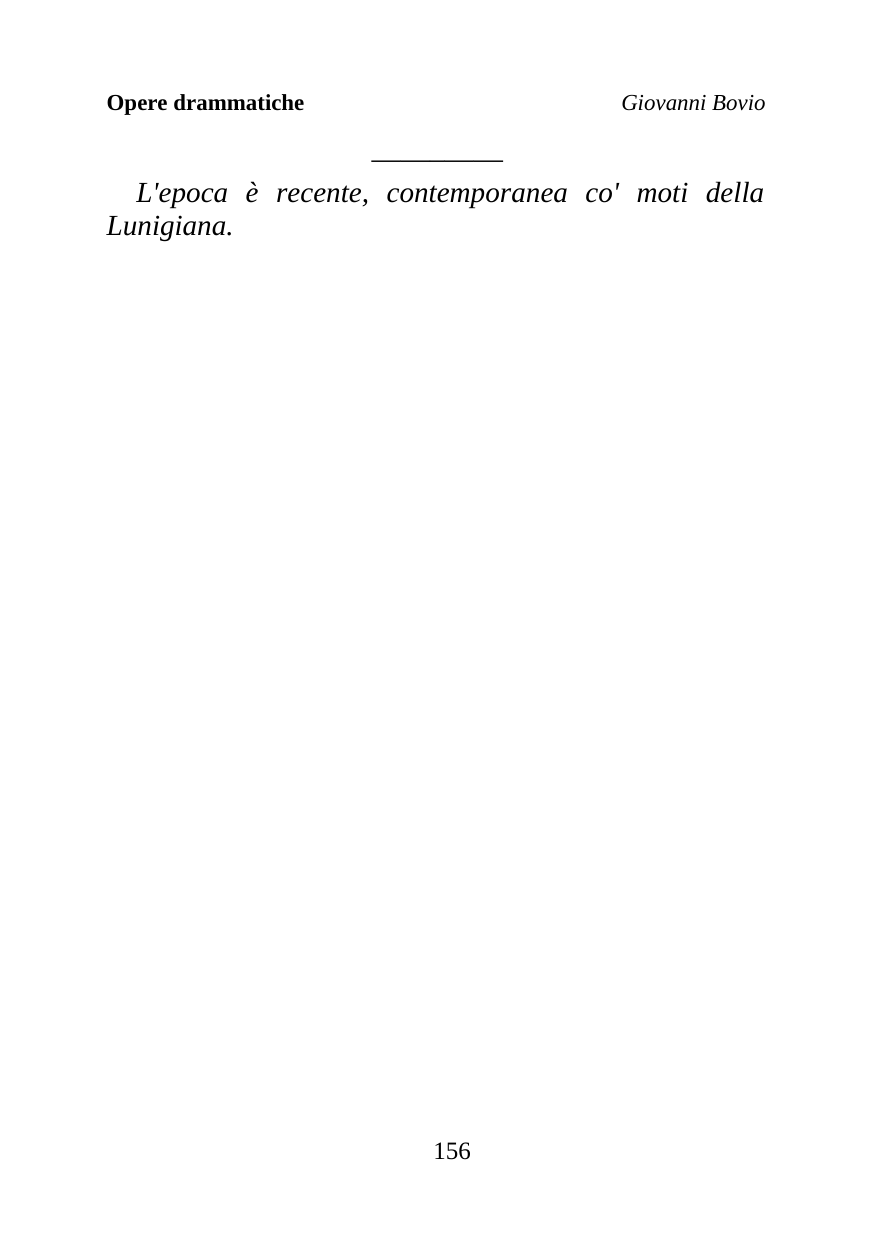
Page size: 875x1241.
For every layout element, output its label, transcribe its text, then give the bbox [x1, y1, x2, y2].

text L'epoca è recente, contemporanea co' moti della Lunigiana. [106, 175, 768, 242]
text ——–—— [106, 141, 768, 175]
